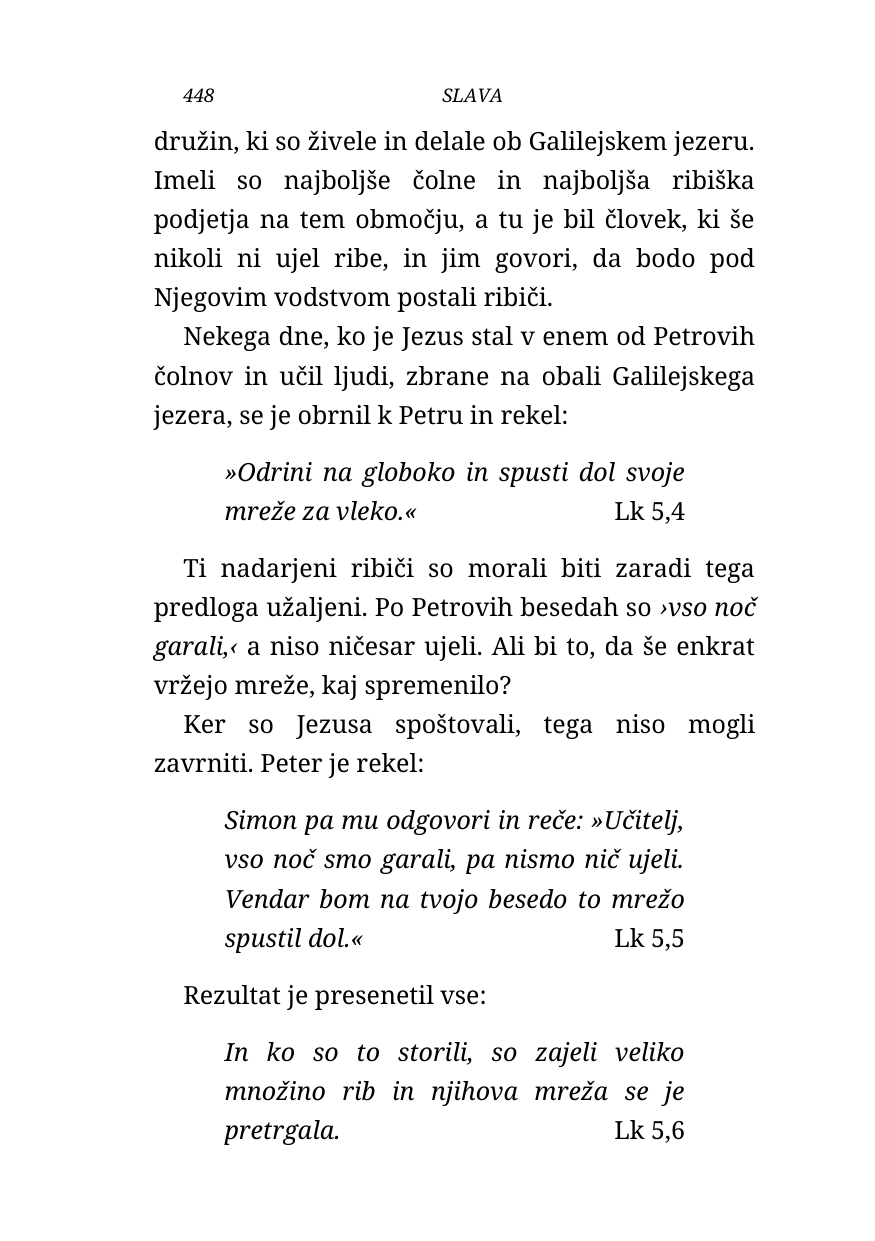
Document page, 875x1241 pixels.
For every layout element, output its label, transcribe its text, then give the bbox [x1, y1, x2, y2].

text Ti nadarjeni ribiči so morali biti zaradi tega predloga užaljeni. Po Petrovih besedah so ›vso noč garali,‹ a niso ničesar ujeli. Ali bi to, da še enkrat vržejo mreže, kaj spremenilo? [153, 550, 756, 702]
text Ker so Jezusa spoštovali, tega niso mogli zavrniti. Peter je rekel: [153, 707, 756, 780]
text Rezultat je presenetil vse: [153, 977, 756, 1011]
text družin, ki so živele in delale ob Galilejskem jezeru. Imeli so najboljše čolne in najboljša ribiška podjetja na tem območju, a tu je bil človek, ki še nikoli ni ujel ribe, in jim govori, da bodo pod Njegovim vodstvom postali ribiči. [153, 123, 756, 314]
text Simon pa mu odgovori in reče: »Učitelj, vso noč smo garali, pa nismo nič ujeli. Vendar bom na tvojo besedo to mrežo spustil dol.« Lk 5,5 [224, 803, 685, 954]
text Nekega dne, ko je Jezus stal v enem od Petrovih čolnov in učil ljudi, zbrane na obali Galilejskega jezera, se je obrnil k Petru in rekel: [153, 319, 756, 431]
text In ko so to storili, so zajeli veliko množino rib in njihova mreža se je pretrgala. Lk 5,6 [224, 1034, 685, 1147]
text »Odrini na globoko in spusti dol svoje mreže za vleko.« Lk 5,4 [224, 454, 685, 527]
